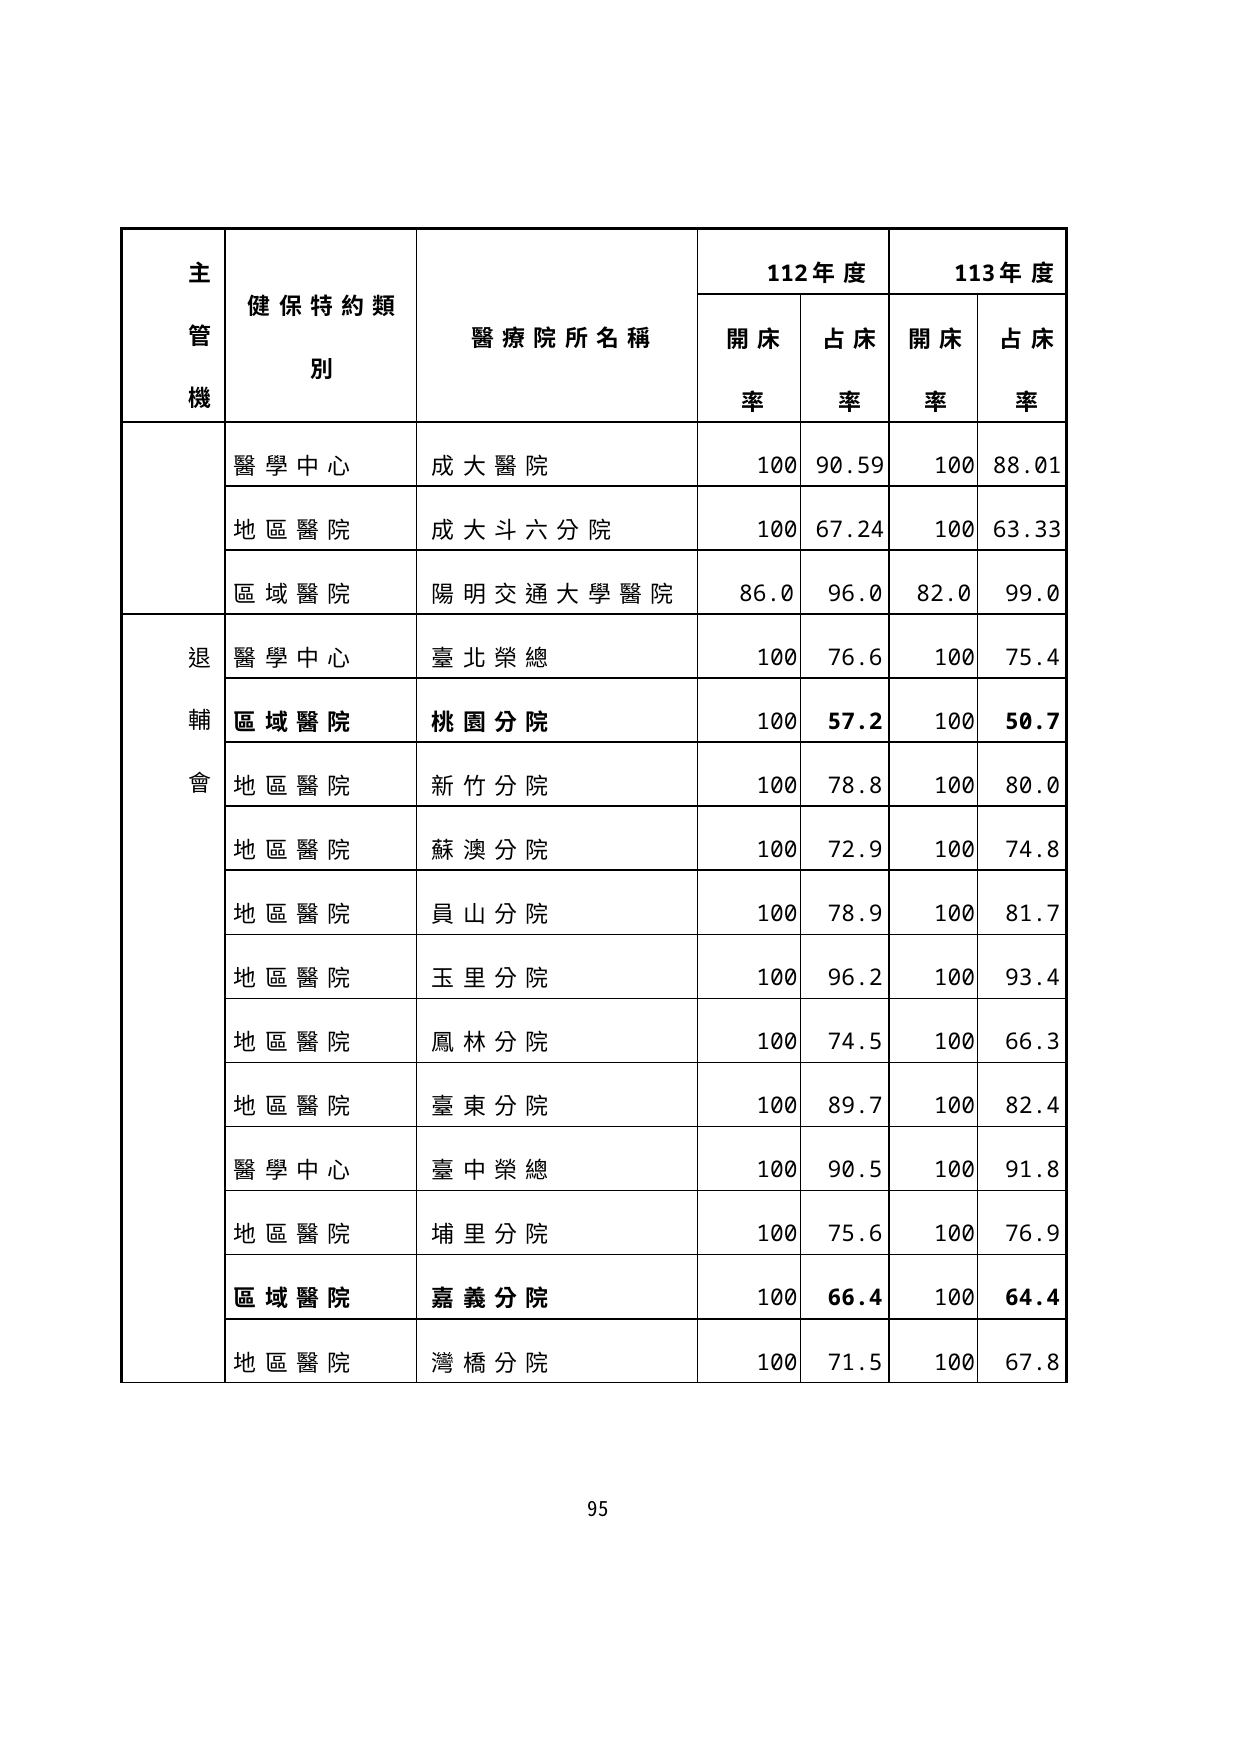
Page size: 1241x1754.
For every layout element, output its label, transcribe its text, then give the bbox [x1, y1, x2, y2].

table_cell 100 [698, 679, 800, 741]
table_cell 100 [698, 615, 800, 677]
table_cell 100 [698, 1320, 800, 1382]
table_cell 100 [890, 743, 977, 805]
table_cell 嘉義分院 [417, 1255, 697, 1318]
table_cell 教育部 [123, 423, 224, 613]
table_cell 100 [698, 1255, 800, 1318]
table_cell 臺中榮總 [417, 1127, 697, 1190]
table_cell 100 [698, 1127, 800, 1190]
table_cell 100 [890, 1191, 977, 1254]
table_cell 93.4 [978, 935, 1065, 997]
table_cell 74.5 [801, 999, 888, 1062]
table_cell 99.0 [978, 551, 1065, 613]
table_cell 78.9 [801, 871, 888, 933]
table_cell 醫學中心 [226, 1127, 416, 1190]
table_cell 100 [890, 615, 977, 677]
table_cell 陽明交通大學醫院 [417, 551, 697, 613]
table_cell 74.8 [978, 807, 1065, 869]
table_cell 地區醫院 [226, 1191, 416, 1254]
table_cell 86.0 [698, 551, 800, 613]
table_cell 100 [890, 999, 977, 1062]
table_cell 員山分院 [417, 871, 697, 933]
table_cell 100 [890, 935, 977, 997]
table_cell 退輔會 [123, 615, 224, 1382]
table_cell 100 [698, 807, 800, 869]
table_cell 100 [698, 999, 800, 1062]
table_cell 76.6 [801, 615, 888, 677]
table_cell 占床率 [801, 295, 888, 421]
table_cell 100 [890, 807, 977, 869]
table_cell 100 [698, 743, 800, 805]
table_header 健保特約類別 [226, 230, 416, 421]
table_cell 67.24 [801, 487, 888, 549]
table_cell 100 [890, 487, 977, 549]
table_cell 80.0 [978, 743, 1065, 805]
table_header 112年度 [698, 230, 888, 293]
table_cell 100 [890, 1320, 977, 1382]
table_cell 88.01 [978, 423, 1065, 485]
table_cell 地區醫院 [226, 487, 416, 549]
table_cell 100 [698, 871, 800, 933]
table_cell 96.0 [801, 551, 888, 613]
table_cell 100 [698, 487, 800, 549]
table_cell 72.9 [801, 807, 888, 869]
table_cell 臺東分院 [417, 1063, 697, 1126]
table_cell 100 [698, 1063, 800, 1126]
table_cell 開床率 [890, 295, 977, 421]
table_cell 63.33 [978, 487, 1065, 549]
table_cell 100 [698, 935, 800, 997]
table_cell 區域醫院 [226, 1255, 416, 1318]
table_cell 地區醫院 [226, 1063, 416, 1126]
table_cell 地區醫院 [226, 871, 416, 933]
table_cell 91.8 [978, 1127, 1065, 1190]
table_cell 66.3 [978, 999, 1065, 1062]
table_cell 100 [890, 1063, 977, 1126]
table_cell 71.5 [801, 1320, 888, 1382]
table_cell 醫學中心 [226, 615, 416, 677]
table_cell 67.8 [978, 1320, 1065, 1382]
table_cell 地區醫院 [226, 807, 416, 869]
table_cell 75.4 [978, 615, 1065, 677]
table_cell 90.59 [801, 423, 888, 485]
table_cell 76.9 [978, 1191, 1065, 1254]
table_cell 96.2 [801, 935, 888, 997]
table_cell 100 [890, 1255, 977, 1318]
table_header 醫療院所名稱 [417, 230, 697, 421]
table_cell 66.4 [801, 1255, 888, 1318]
table_cell 100 [698, 423, 800, 485]
table_cell 開床率 [698, 295, 800, 421]
table_cell 新竹分院 [417, 743, 697, 805]
table_cell 區域醫院 [226, 551, 416, 613]
table_cell 50.7 [978, 679, 1065, 741]
table_cell 玉里分院 [417, 935, 697, 997]
table_cell 醫學中心 [226, 423, 416, 485]
table_cell 灣橋分院 [417, 1320, 697, 1382]
table_header 113年度 [890, 230, 1065, 293]
table_cell 地區醫院 [226, 999, 416, 1062]
table_cell 鳳林分院 [417, 999, 697, 1062]
table_cell 地區醫院 [226, 935, 416, 997]
table_cell 成大斗六分院 [417, 487, 697, 549]
table_cell 81.7 [978, 871, 1065, 933]
table_cell 成大醫院 [417, 423, 697, 485]
table_cell 75.6 [801, 1191, 888, 1254]
table_cell 占床率 [978, 295, 1065, 421]
table_cell 64.4 [978, 1255, 1065, 1318]
table_cell 90.5 [801, 1127, 888, 1190]
table_cell 埔里分院 [417, 1191, 697, 1254]
table_cell 78.8 [801, 743, 888, 805]
table_cell 82.0 [890, 551, 977, 613]
table_cell 82.4 [978, 1063, 1065, 1126]
table_header 主管機關 [123, 230, 224, 421]
table_cell 地區醫院 [226, 743, 416, 805]
table_cell 地區醫院 [226, 1320, 416, 1382]
table_cell 區域醫院 [226, 679, 416, 741]
table_cell 100 [890, 423, 977, 485]
table_cell 臺北榮總 [417, 615, 697, 677]
table_cell 89.7 [801, 1063, 888, 1126]
table_cell 100 [698, 1191, 800, 1254]
table_cell 100 [890, 679, 977, 741]
table_cell 蘇澳分院 [417, 807, 697, 869]
table_cell 100 [890, 871, 977, 933]
table_cell 57.2 [801, 679, 888, 741]
table_cell 100 [890, 1127, 977, 1190]
table_cell 桃園分院 [417, 679, 697, 741]
